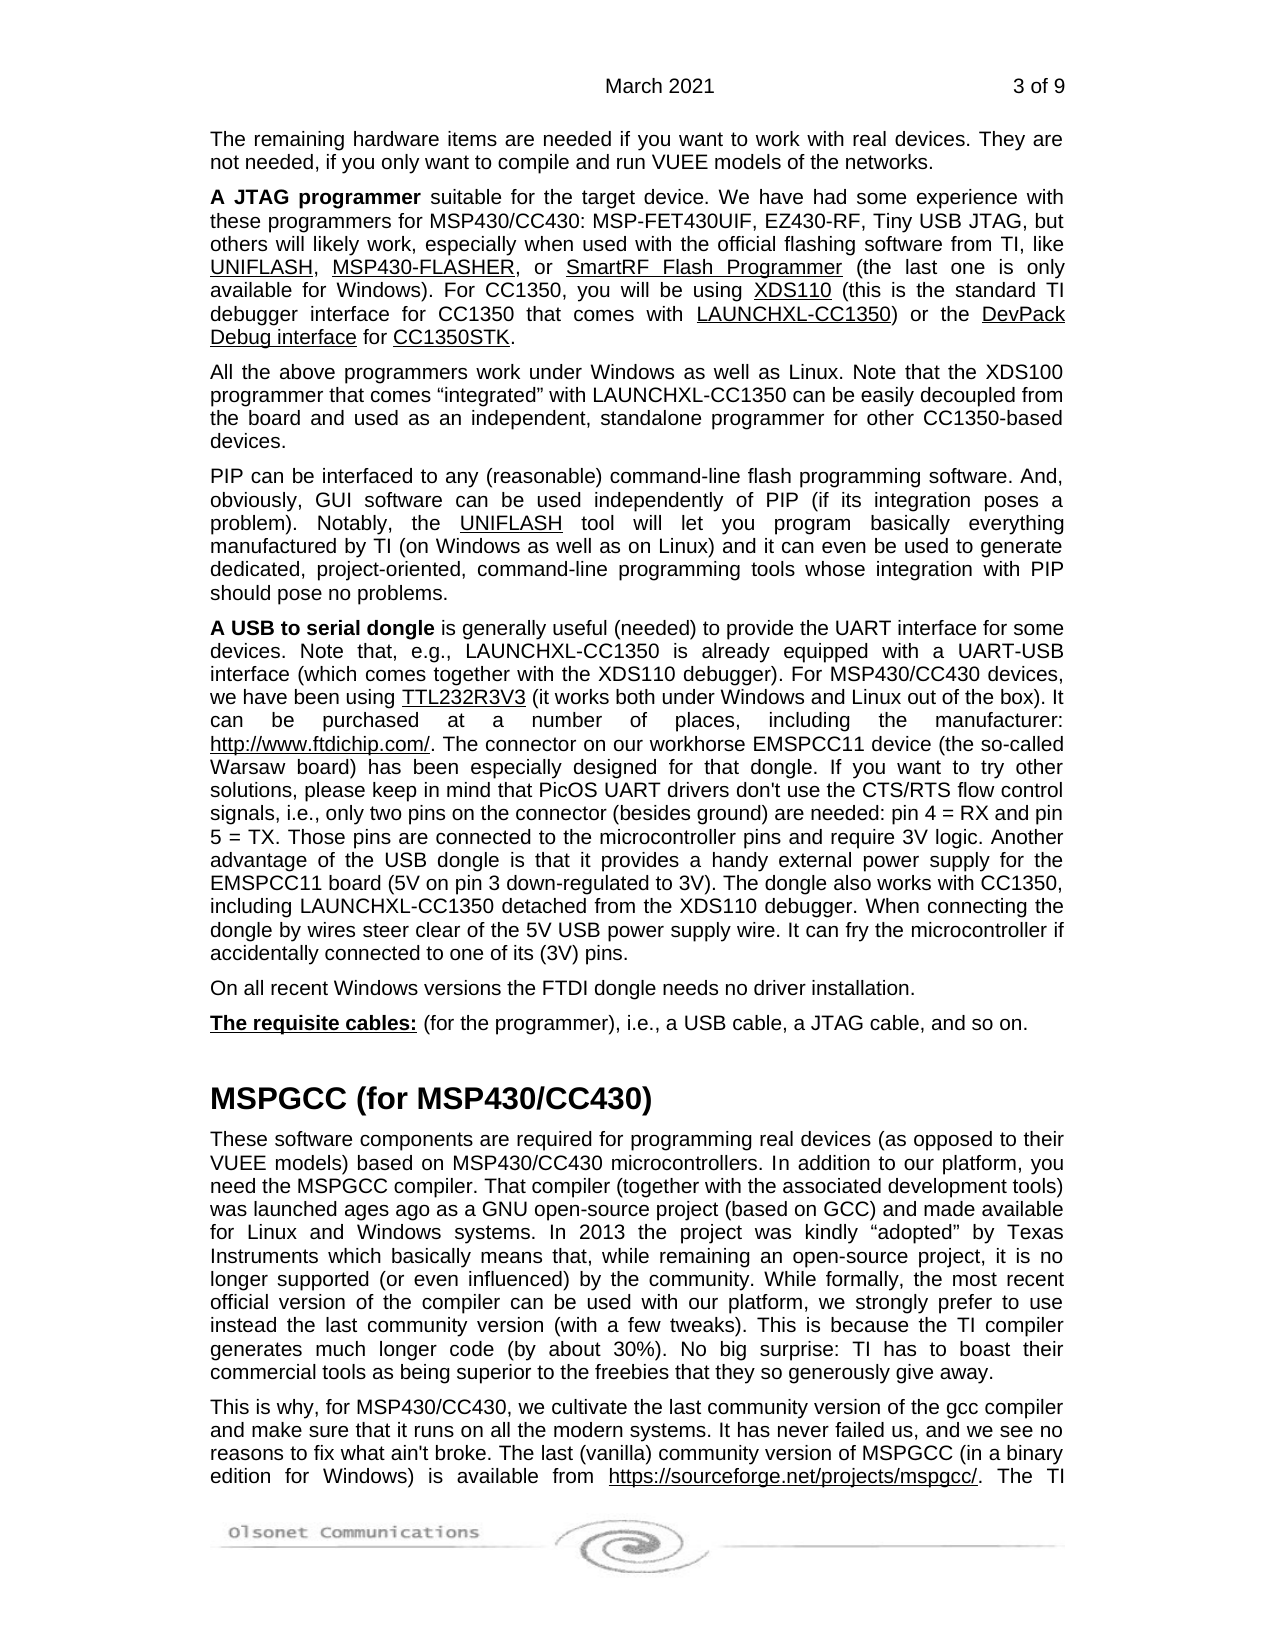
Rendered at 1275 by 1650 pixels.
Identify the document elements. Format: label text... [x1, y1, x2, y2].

text On all recent Windows versions the FTDI dongle needs no driver installation. [210, 976, 1065, 999]
text All the above programmers work under Windows as well as Linux. Note that the XDS100 programmer that comes “integrated” with LAUNCHXL-CC1350 can be easily decoupled from the board and used as an independent, standalone programmer for other CC1350-based devices. [210, 360, 1065, 453]
text A USB to serial dongle is generally useful (needed) to provide the UART interface for some devices. Note that, e.g., LAUNCHXL-CC1350 is already equipped with a UART-USB interface (which comes together with the XDS110 debugger). For MSP430/CC430 devices, we have been using TTL232R3V3 (it works both under Windows and Linux out of the box). It can be purchased at a number of places, including the manufacturer: http://www.ftdichip.com/. The connector on our workhorse EMSPCC11 device (the so-called Warsaw board) has been especially designed for that dongle. If you want to try other solutions, please keep in mind that PicOS UART drivers don't use the CTS/RTS flow control signals, i.e., only two pins on the connector (besides ground) are needed: pin 4 = RX and pin 5 = TX. Those pins are connected to the microcontroller pins and require 3V logic. Another advantage of the USB dongle is that it provides a handy external power supply for the EMSPCC11 board (5V on pin 3 down-regulated to 3V). The dongle also works with CC1350, including LAUNCHXL-CC1350 detached from the XDS110 debugger. When connecting the dongle by wires steer clear of the 5V USB power supply wire. It can fry the microcontroller if accidentally connected to one of its (3V) pins. [210, 616, 1065, 964]
text PIP can be interfaced to any (reasonable) command-line flash programming software. And, obviously, GUI software can be used independently of PIP (if its integration poses a problem). Notably, the UNIFLASH tool will let you program basically everything manufactured by TI (on Windows as well as on Linux) and it can even be used to generate dedicated, project-oriented, command-line programming tools whose integration with PIP should pose no problems. [210, 465, 1065, 604]
text This is why, for MSP430/CC430, we cultivate the last community version of the gcc compiler and make sure that it runs on all the modern systems. It has never failed us, and we see no reasons to fix what ain't broke. The last (vanilla) community version of MSPGCC (in a binary edition for Windows) is available from https://sourceforge.net/projects/mspgcc/. The TI [210, 1395, 1065, 1488]
text A JTAG programmer suitable for the target device. We have had some experience with these programmers for MSP430/CC430: MSP-FET430UIF, EZ430-RF, Tiny USB JTAG, but others will likely work, especially when used with the official flashing software from TI, like UNIFLASH, MSP430-FLASHER, or SmartRF Flash Programmer (the last one is only available for Windows). For CC1350, you will be using XDS110 (this is the standard TI debugger interface for CC1350 that comes with LAUNCHXL-CC1350) or the DevPack Debug interface for CC1350STK. [210, 186, 1065, 348]
text The requisite cables: (for the programmer), i.e., a USB cable, a JTAG cable, and so on. [210, 1011, 1065, 1034]
picture [210, 1504, 1065, 1596]
text These software components are required for programming real devices (as opposed to their VUEE models) based on MSP430/CC430 microcontrollers. In addition to our platform, you need the MSPGCC compiler. That compiler (together with the associated development tools) was launched ages ago as a GNU open-source project (based on GCC) and made available for Linux and Windows systems. In 2013 the project was kindly “adopted” by Texas Instruments which basically means that, while remaining an open-source project, it is no longer supported (or even influenced) by the community. While formally, the most recent official version of the compiler can be used with our platform, we strongly prefer to use instead the last community version (with a few tweaks). This is because the TI compiler generates much longer code (by about 30%). No big surprise: TI has to boast their commercial tools as being superior to the freebies that they so generously give away. [210, 1128, 1065, 1383]
subtitle MSPGCC (for MSP430/CC430) [210, 1081, 1065, 1116]
text The remaining hardware items are needed if you want to work with real devices. They are not needed, if you only want to compile and run VUEE models of the networks. [210, 128, 1065, 174]
